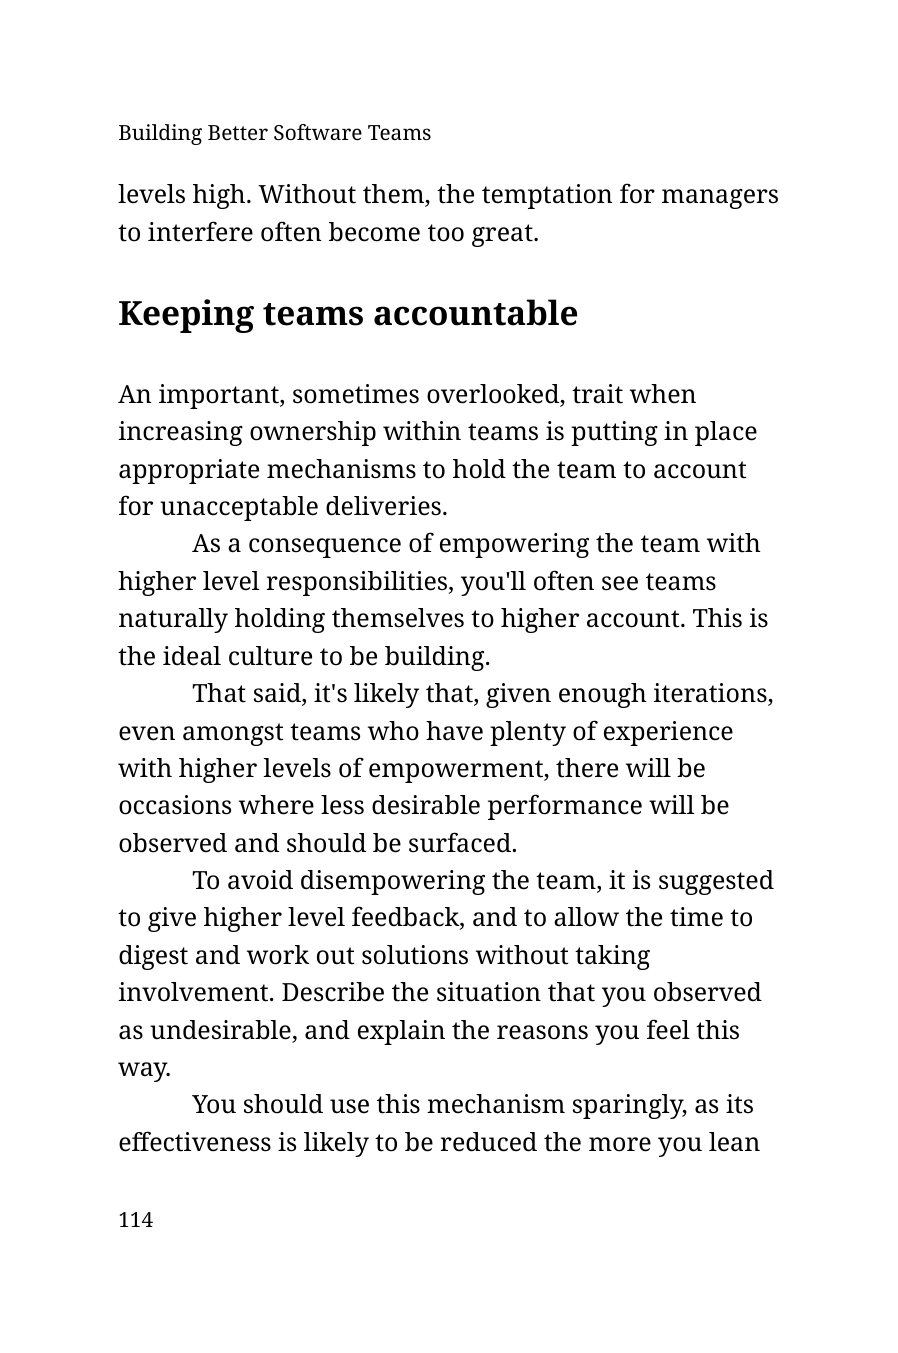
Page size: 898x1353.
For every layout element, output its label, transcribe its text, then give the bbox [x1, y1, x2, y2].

text To avoid disempowering the team, it is suggested to give higher level feedback, and to allow the time to digest and work out solutions without taking involvement. Describe the situation that you observed as undesirable, and explain the reasons you feel this way. [118, 863, 779, 1084]
subtitle Keeping teams accountable [118, 289, 779, 335]
text You should use this mechanism sparingly, as its effectiveness is likely to be reduced the more you lean [118, 1087, 779, 1158]
text That said, it's likely that, given enough iterations, even amongst teams who have plenty of experience with higher levels of empowerment, there will be occasions where less desirable performance will be observed and should be surfaced. [118, 676, 779, 859]
text levels high. Without them, the temptation for managers to interfere often become too great. [118, 177, 779, 248]
text As a consequence of empowering the team with higher level responsibilities, you'll often see teams naturally holding themselves to higher account. This is the ideal culture to be building. [118, 526, 779, 672]
text An important, sometimes overlooked, trait when increasing ownership within teams is putting in place appropriate mechanisms to hold the team to account for unacceptable deliveries. [118, 377, 779, 523]
